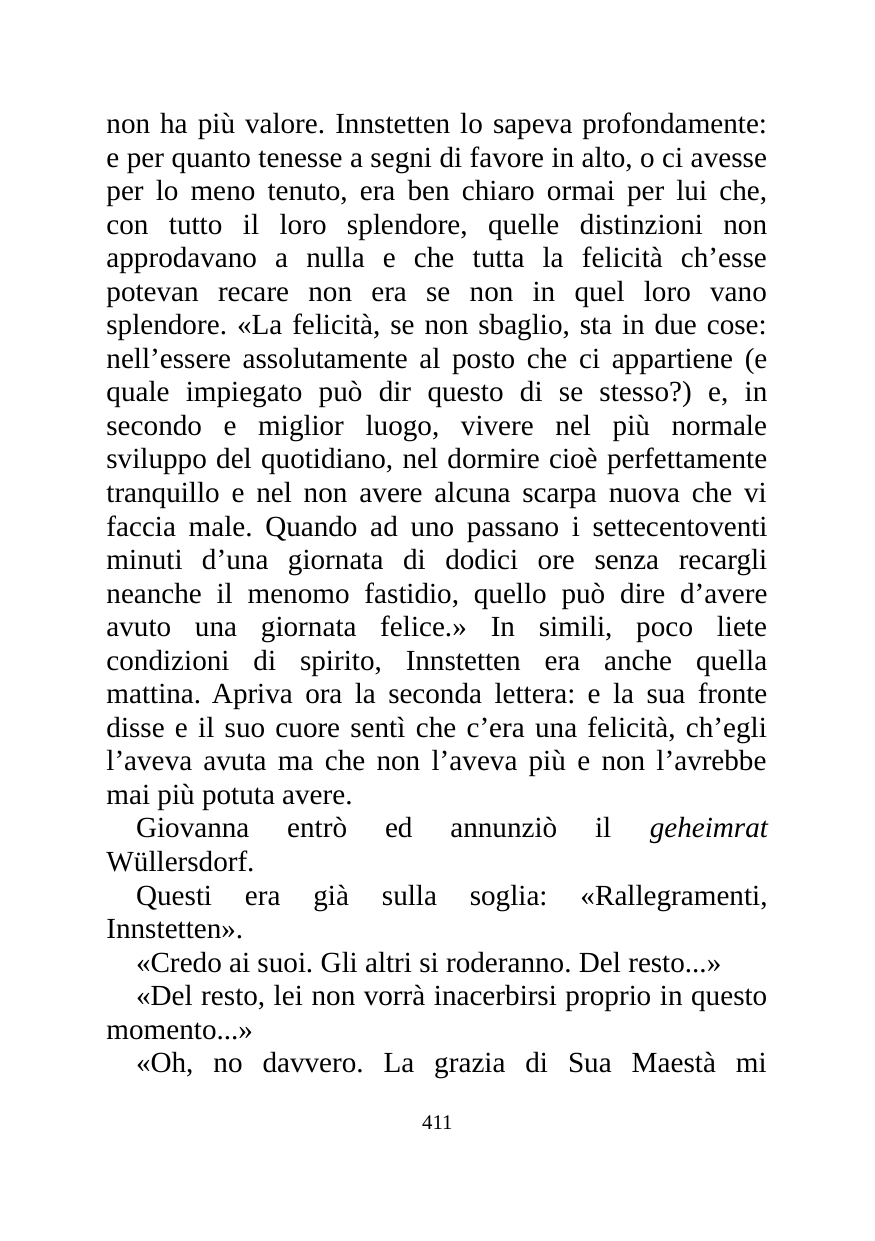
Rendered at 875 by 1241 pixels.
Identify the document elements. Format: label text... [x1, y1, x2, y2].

text Giovanna entrò ed annunziò il geheimrat Wüllersdorf. [106, 811, 768, 878]
text non ha più valore. Innstetten lo sapeva profondamente: e per quanto tenesse a segni di favore in alto, o ci avesse per lo meno tenuto, era ben chiaro ormai per lui che, con tutto il loro splendore, quelle distinzioni non approdavano a nulla e che tutta la felicità ch’esse potevan recare non era se non in quel loro vano splendore. «La felicità, se non sbaglio, sta in due cose: nell’essere assolutamente al posto che ci appartiene (e quale impiegato può dir questo di se stesso?) e, in secondo e miglior luogo, vivere nel più normale sviluppo del quotidiano, nel dormire cioè perfettamente tranquillo e nel non avere alcuna scarpa nuova che vi faccia male. Quando ad uno passano i settecentoventi minuti d’una giornata di dodici ore senza recargli neanche il menomo fastidio, quello può dire d’avere avuto una giornata felice.» In simili, poco liete condizioni di spirito, Innstetten era anche quella mattina. Apriva ora la seconda lettera: e la sua fronte disse e il suo cuore sentì che c’era una felicità, ch’egli l’aveva avuta ma che non l’aveva più e non l’avrebbe mai più potuta avere. [106, 106, 768, 811]
text «Oh, no davvero. La grazia di Sua Maestà mi [106, 1045, 768, 1079]
text «Del resto, lei non vorrà inacerbirsi proprio in questo momento...» [106, 978, 768, 1045]
text Questi era già sulla soglia: «Rallegramenti, Innstetten». [106, 878, 768, 945]
text «Credo ai suoi. Gli altri si roderanno. Del resto...» [106, 945, 768, 978]
